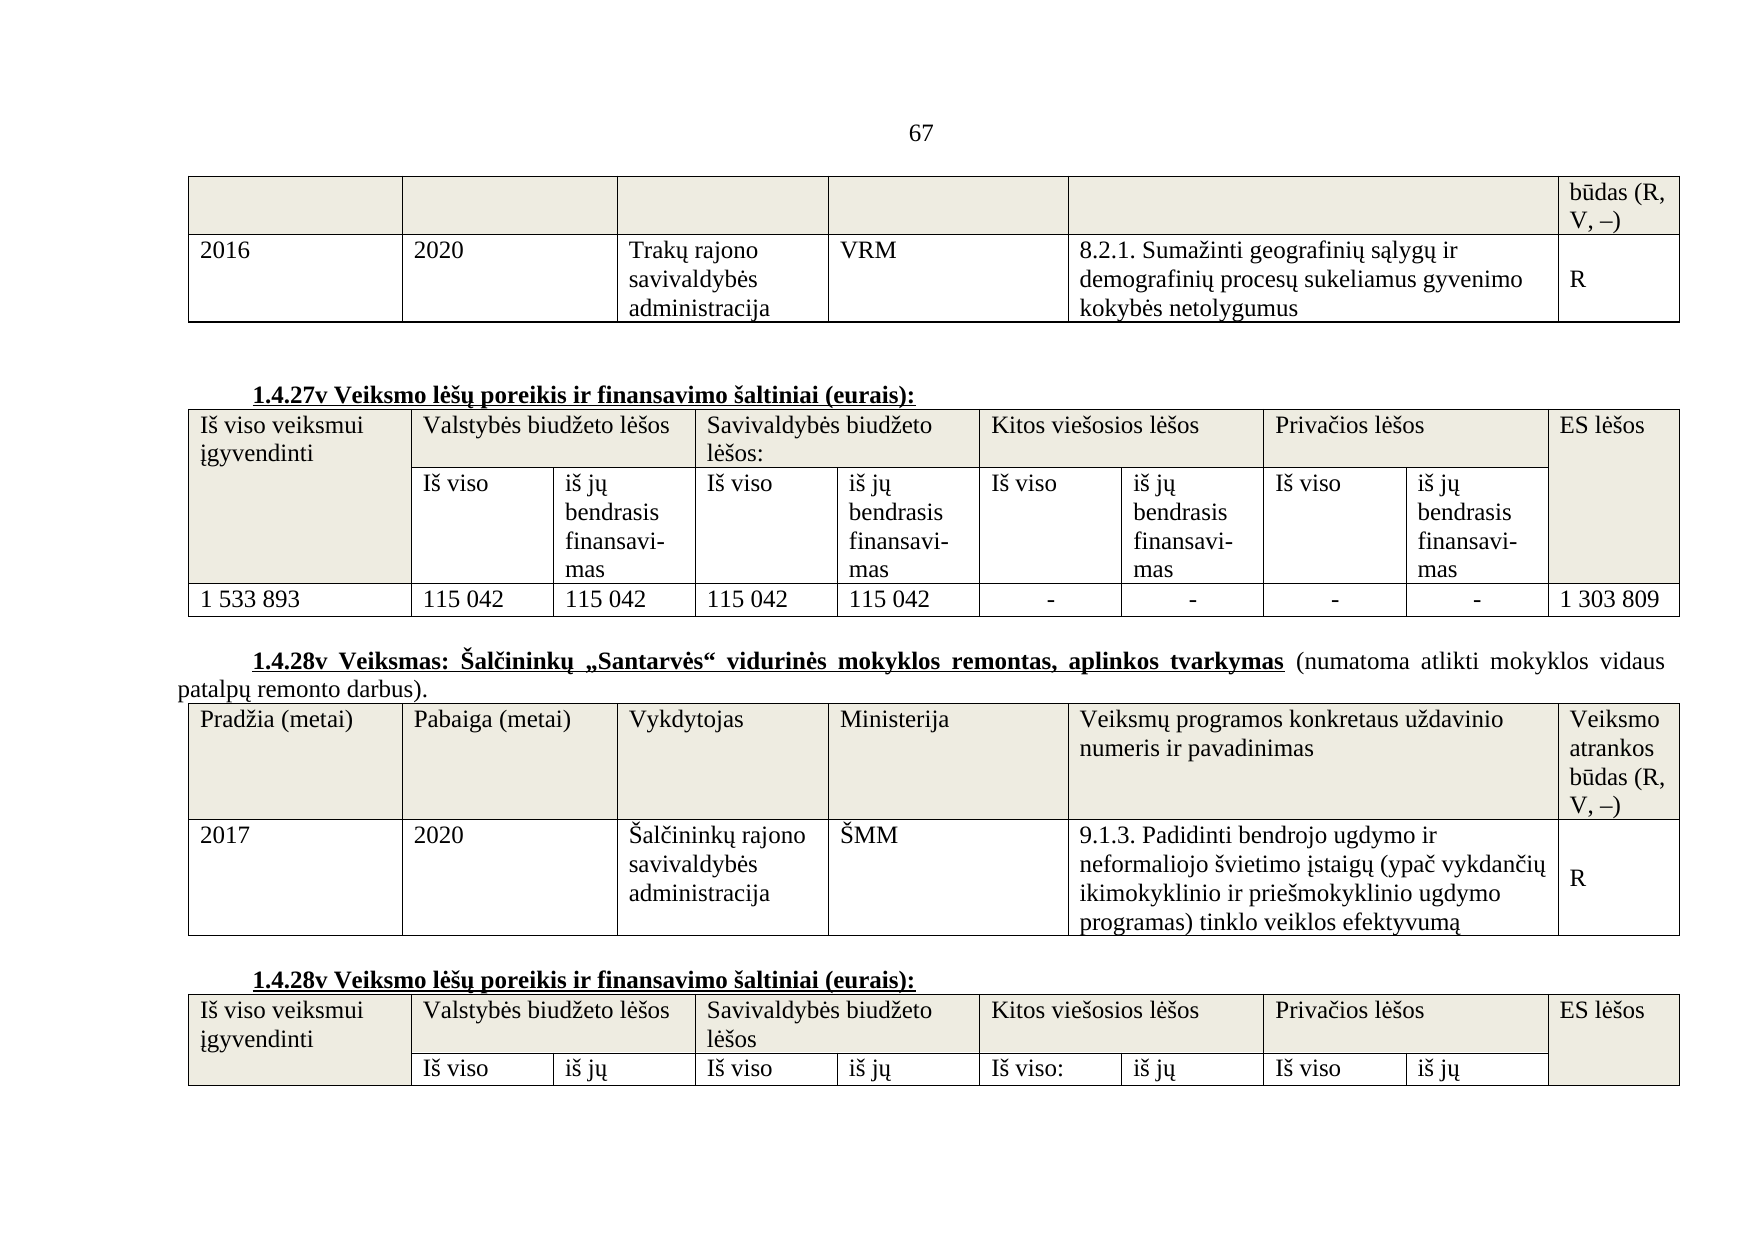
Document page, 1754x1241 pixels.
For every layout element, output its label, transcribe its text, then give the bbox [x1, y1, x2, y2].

table_cell - [1264, 584, 1406, 616]
table_header Valstybės biudžeto lėšos [412, 995, 695, 1052]
table_cell 115 042 [554, 584, 695, 616]
table_header Privačios lėšos [1264, 995, 1548, 1052]
table_cell 9.1.3. Padidinti bendrojo ugdymo ir neformaliojo švietimo įstaigų (ypač vykdančių ikimokyklinio ir priešmokyklinio ugdymo programas) tinklo veiklos efektyvumą [1069, 820, 1558, 935]
table_cell Iš viso [696, 468, 837, 583]
table_header Savivaldybės biudžeto lėšos [696, 995, 979, 1052]
table_cell 2020 [403, 235, 617, 321]
table_cell iš jų [1122, 1054, 1263, 1085]
table_header Vykdytojas [618, 704, 828, 819]
table_cell R [1559, 235, 1679, 321]
table_cell 115 042 [412, 584, 553, 616]
table_cell Iš viso [1264, 1054, 1406, 1085]
table_cell iš jų bendrasis finansavi- mas [838, 468, 979, 583]
table_header ES lėšos [1549, 995, 1679, 1085]
table_header Pabaiga (metai) [403, 704, 617, 819]
text 1.4.28v Veiksmas: Šalčininkų „Santarvės“ vidurinės mokyklos remontas, aplinkos tvarkymas (numatoma atlikti mokyklos vidaus patalpų remonto darbus). [177, 646, 1665, 703]
table_cell VRM [829, 235, 1068, 321]
table_cell - [980, 584, 1121, 616]
table_cell iš jų bendrasis finansavi- mas [554, 468, 695, 583]
table_header [189, 177, 402, 234]
table_header Ministerija [829, 704, 1068, 819]
table_cell Iš viso: [980, 1054, 1121, 1085]
table_cell 115 042 [838, 584, 979, 616]
table_cell R [1559, 820, 1679, 935]
table_cell 1 303 809 [1549, 584, 1679, 616]
table_header Iš viso veiksmui įgyvendinti [189, 995, 411, 1085]
table_header Savivaldybės biudžeto lėšos: [696, 410, 979, 467]
table_header Pradžia (metai) [189, 704, 402, 819]
table_header [1069, 177, 1558, 234]
table_cell 1 533 893 [189, 584, 411, 616]
table_header Iš viso veiksmui įgyvendinti [189, 410, 411, 583]
table_header [618, 177, 828, 234]
table_cell Iš viso [412, 1054, 553, 1085]
table_cell Iš viso [980, 468, 1121, 583]
table_cell iš jų [838, 1054, 979, 1085]
table_cell Šalčininkų rajono savivaldybės administracija [618, 820, 828, 935]
table_header [403, 177, 617, 234]
table_cell iš jų [1407, 1054, 1548, 1085]
table_cell iš jų bendrasis finansavi- mas [1122, 468, 1263, 583]
text 1.4.27v Veiksmo lėšų poreikis ir finansavimo šaltiniai (eurais): [177, 380, 1665, 409]
table_header Privačios lėšos [1264, 410, 1548, 467]
table_cell iš jų [554, 1054, 695, 1085]
table_cell Iš viso [696, 1054, 837, 1085]
table_header ES lėšos [1549, 410, 1679, 583]
table_cell 2017 [189, 820, 402, 935]
table_cell Iš viso [1264, 468, 1406, 583]
table_header [829, 177, 1068, 234]
text 1.4.28v Veiksmo lėšų poreikis ir finansavimo šaltiniai (eurais): [177, 965, 1665, 994]
table_cell Trakų rajono savivaldybės administracija [618, 235, 828, 321]
table_header Kitos viešosios lėšos [980, 995, 1263, 1052]
table_cell 115 042 [696, 584, 837, 616]
table_header Veiksmo atrankos būdas (R, V, –) [1559, 704, 1679, 819]
table_cell ŠMM [829, 820, 1068, 935]
table_cell Iš viso [412, 468, 553, 583]
table_cell 8.2.1. Sumažinti geografinių sąlygų ir demografinių procesų sukeliamus gyvenimo kokybės netolygumus [1069, 235, 1558, 321]
table_cell 2020 [403, 820, 617, 935]
table_header būdas (R, V, –) [1559, 177, 1679, 234]
table_header Valstybės biudžeto lėšos [412, 410, 695, 467]
table_header Kitos viešosios lėšos [980, 410, 1263, 467]
table_cell - [1122, 584, 1263, 616]
table_cell 2016 [189, 235, 402, 321]
table_cell - [1407, 584, 1548, 616]
table_header Veiksmų programos konkretaus uždavinio numeris ir pavadinimas [1069, 704, 1558, 819]
table_cell iš jų bendrasis finansavi- mas [1407, 468, 1548, 583]
